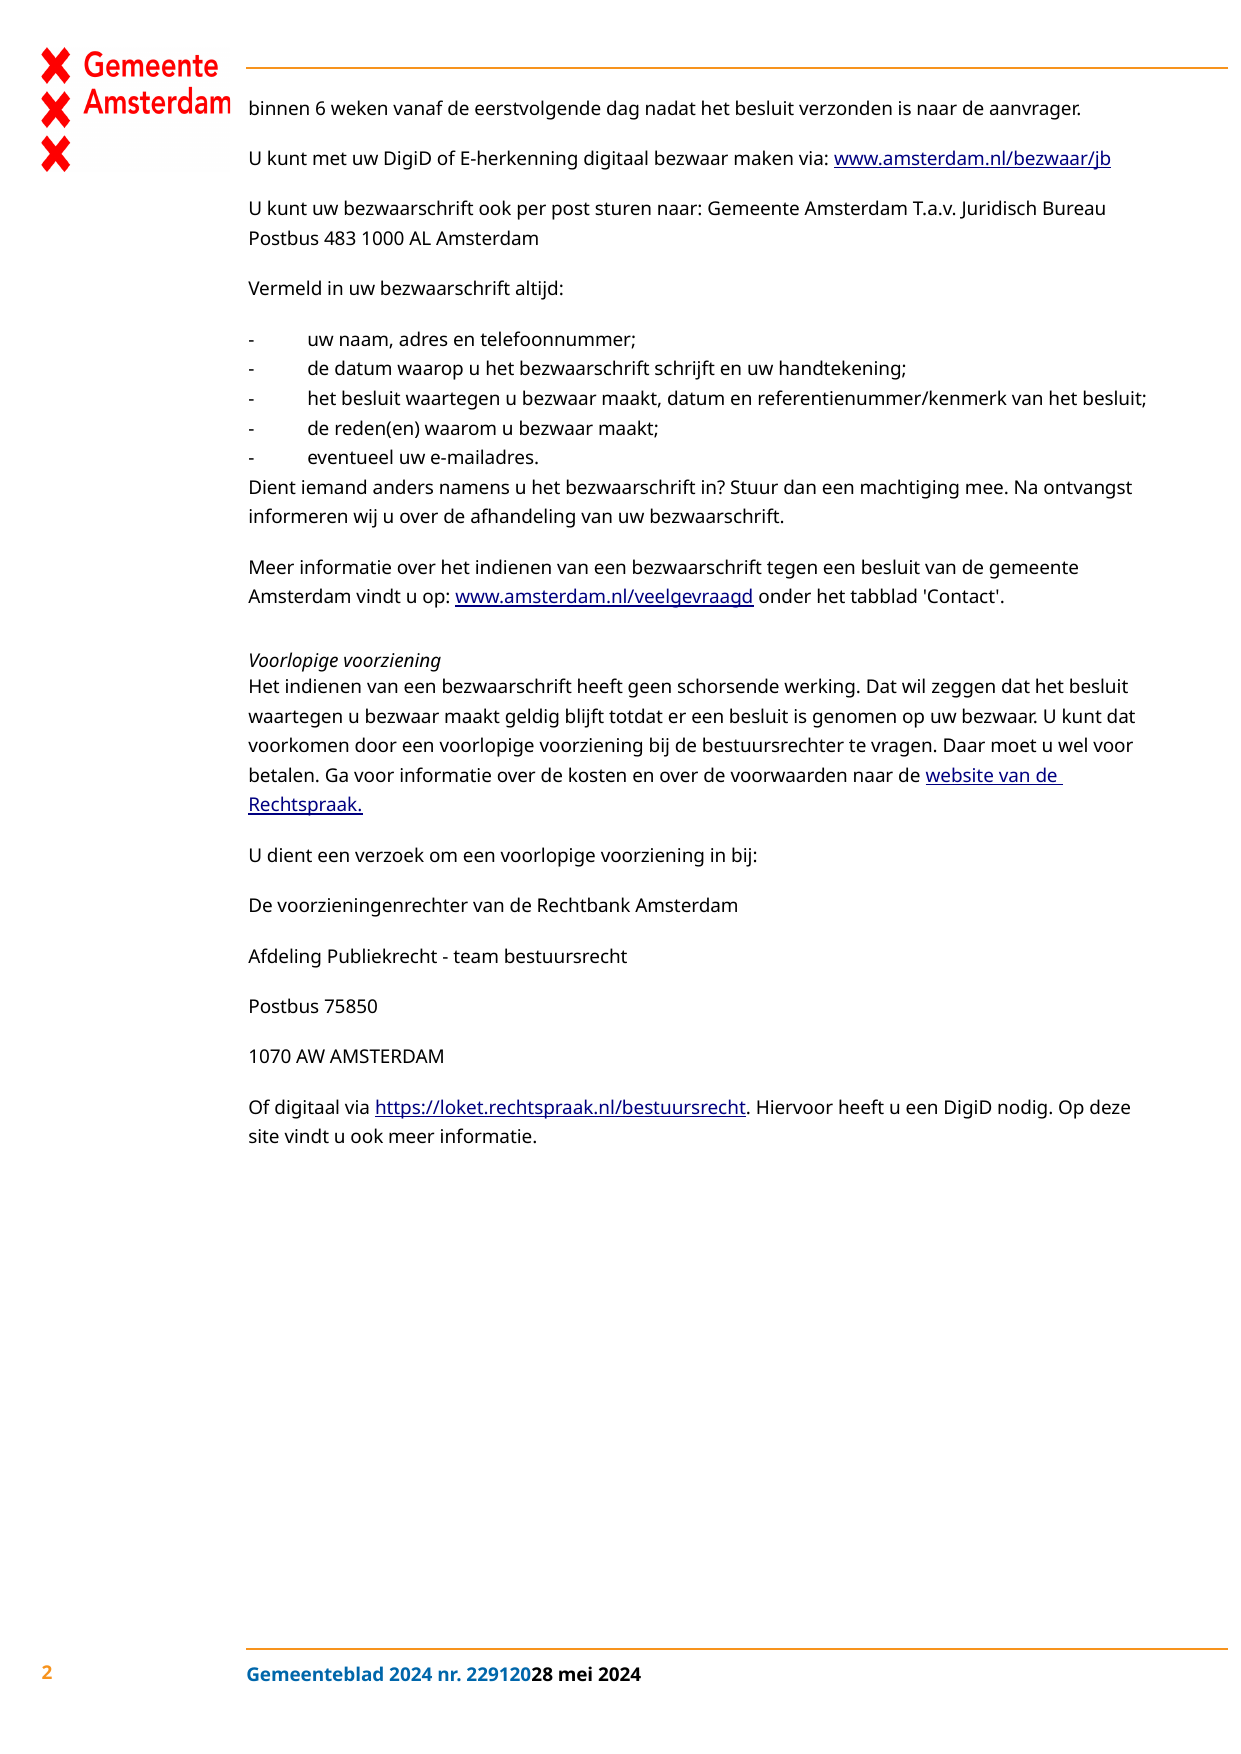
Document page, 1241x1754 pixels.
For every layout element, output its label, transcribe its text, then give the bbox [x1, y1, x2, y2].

text De voorzieningenrechter van de Rechtbank Amsterdam [248, 892, 1152, 918]
text Vermeld in uw bezwaarschrift altijd: [248, 276, 1152, 301]
text Het indienen van een bezwaarschrift heeft geen schorsende werking. Dat wil zeggen dat het besluit waartegen u bezwaar maakt geldig blijft totdat er een besluit is genomen op uw bezwaar. U kunt dat voorkomen door een voorlopige voorziening bij de bestuursrechter te vragen. Daar moet u wel voor betalen. Ga voor informatie over de kosten en over de voorwaarden naar de website van de Rechtspraak. [248, 673, 1152, 817]
text binnen 6 weken vanaf de eerstvolgende dag nadat het besluit verzonden is naar de aanvrager. [248, 95, 1152, 121]
text U kunt uw bezwaarschrift ook per post sturen naar: Gemeente Amsterdam T.a.v. Juridisch Bureau Postbus 483 1000 AL Amsterdam [248, 196, 1152, 251]
text U kunt met uw DigiD of E-herkenning digitaal bezwaar maken via: www.amsterdam.nl/bezwaar/jb [248, 145, 1152, 171]
text Meer informatie over het indienen van een bezwaarschrift tegen een besluit van de gemeente Amsterdam vindt u op: www.amsterdam.nl/veelgevraagd onder het tabblad 'Contact'. [248, 554, 1152, 609]
list de datum waarop u het bezwaarschrift schrijft en uw handtekening; [248, 356, 1152, 381]
list de reden(en) waarom u bezwaar maakt; [248, 415, 1152, 441]
text Afdeling Publiekrecht - team bestuursrecht [248, 943, 1152, 968]
text Voorlopige voorziening [248, 647, 1152, 673]
list eventueel uw e-mailadres. [248, 444, 1152, 470]
list uw naam, adres en telefoonnummer; [248, 326, 1152, 352]
text Dient iemand anders namens u het bezwaarschrift in? Stuur dan een machtiging mee. Na ontvangst informeren wij u over de afhandeling van uw bezwaarschrift. [248, 474, 1152, 529]
list het besluit waartegen u bezwaar maakt, datum en referentienummer/kenmerk van het besluit; [248, 385, 1152, 411]
text 1070 AW AMSTERDAM [248, 1044, 1152, 1069]
text Postbus 75850 [248, 993, 1152, 1019]
text U dient een verzoek om een voorlopige voorziening in bij: [248, 842, 1152, 868]
text Of digitaal via https://loket.rechtspraak.nl/bestuursrecht. Hiervoor heeft u een DigiD nodig. Op deze site vindt u ook meer informatie. [248, 1094, 1152, 1149]
picture [41, 47, 231, 172]
